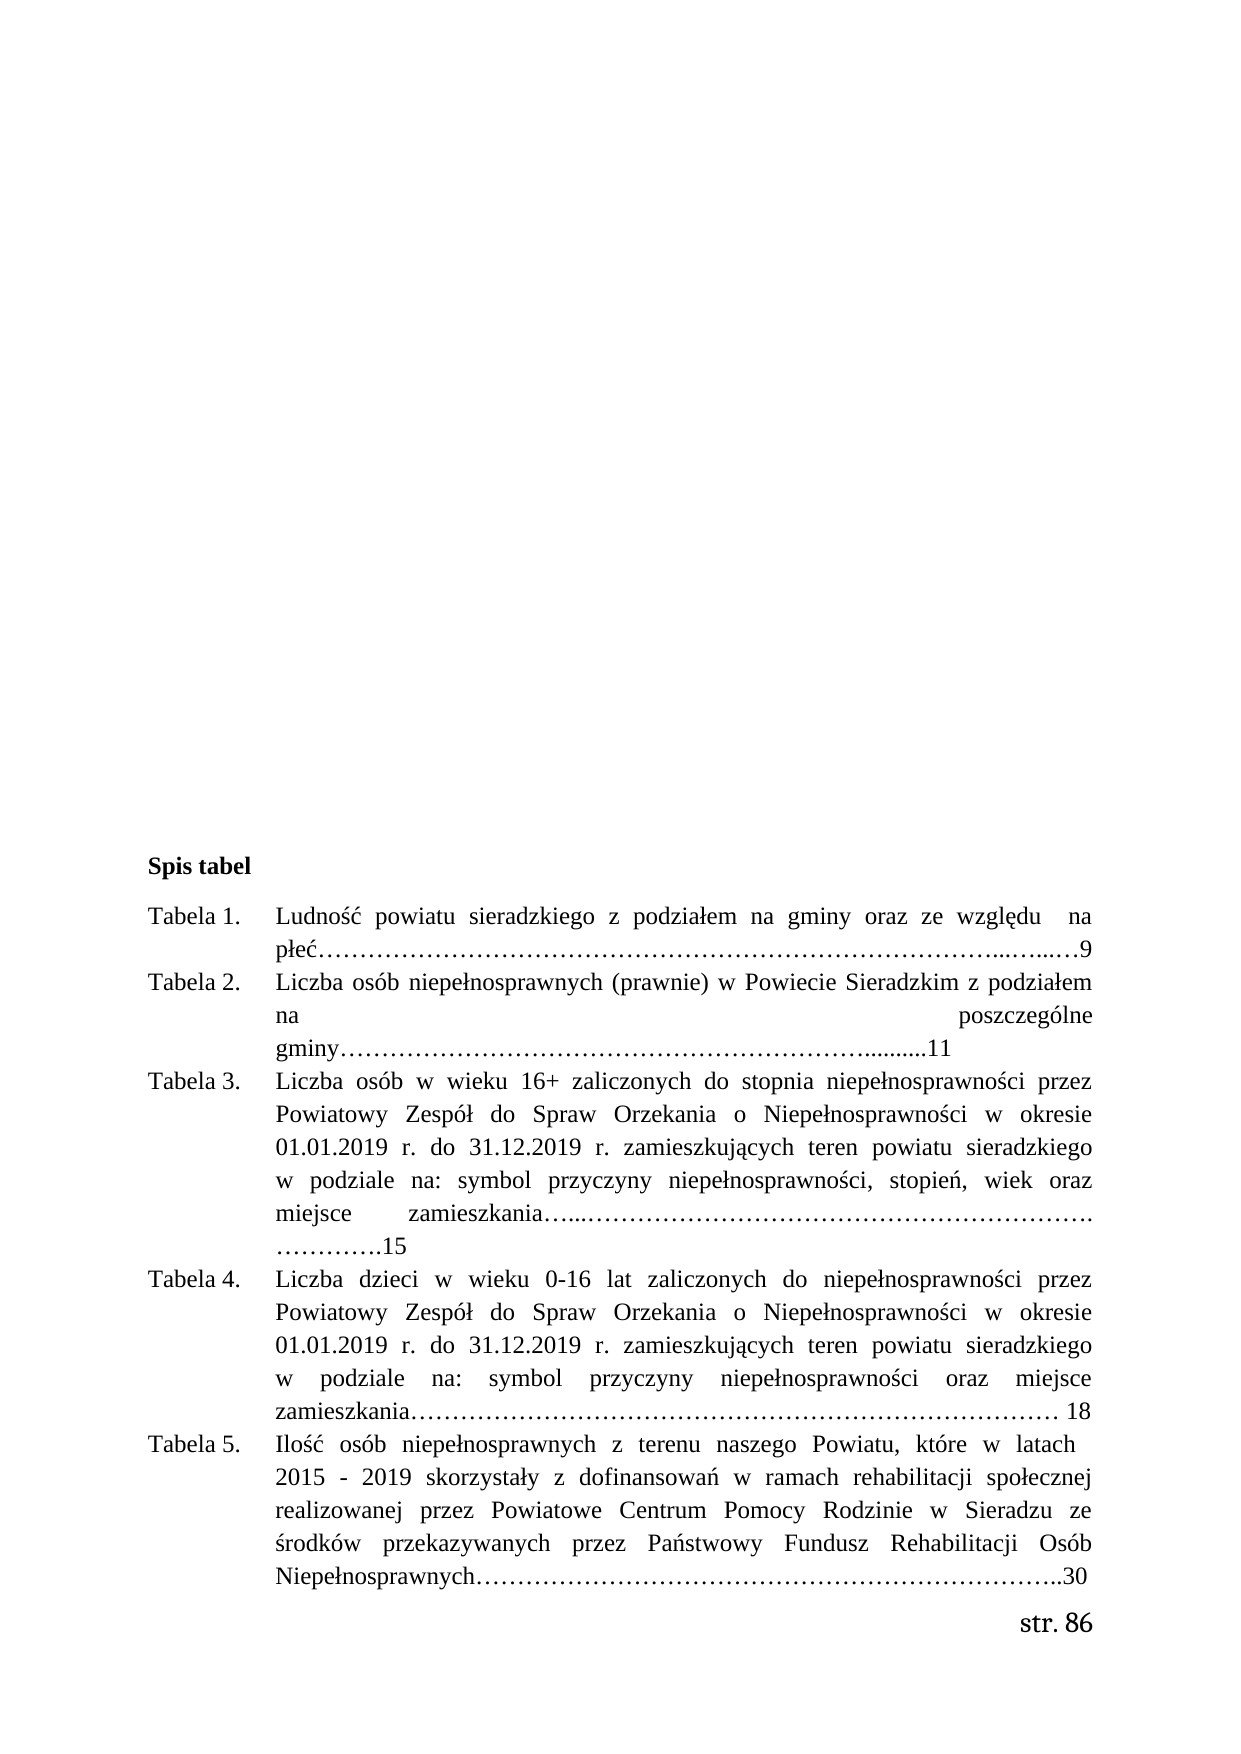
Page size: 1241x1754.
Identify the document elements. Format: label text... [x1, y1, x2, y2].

text Spis tabel [148, 851, 1093, 880]
text Tabela 3. Liczba osób w wieku 16+ zaliczonych do stopnia niepełnosprawności przez Powiatowy Zespół do Spraw Orzekania o Niepełnosprawności w okresie 01.01.2019 r. do 31.12.2019 r. zamieszkujących teren powiatu sieradzkiego w podziale na: symbol przyczyny niepełnosprawności, stopień, wiek oraz miejsce zamieszkania…...…………………………………………………….………….15 [148, 1066, 1093, 1260]
text Tabela 4. Liczba dzieci w wieku 0-16 lat zaliczonych do niepełnosprawności przez Powiatowy Zespół do Spraw Orzekania o Niepełnosprawności w okresie 01.01.2019 r. do 31.12.2019 r. zamieszkujących teren powiatu sieradzkiego w podziale na: symbol przyczyny niepełnosprawności oraz miejsce zamieszkania…………………………………………………………………… 18 [148, 1264, 1093, 1425]
text Tabela 1. Ludność powiatu sieradzkiego z podziałem na gminy oraz ze względu na płeć………………………………………………………………………...…...…9 [148, 901, 1093, 962]
text Tabela 5. Ilość osób niepełnosprawnych z terenu naszego Powiatu, które w latach 2015 - 2019 skorzystały z dofinansowań w ramach rehabilitacji społecznej realizowanej przez Powiatowe Centrum Pomocy Rodzinie w Sieradzu ze środków przekazywanych przez Państwowy Fundusz Rehabilitacji Osób Niepełnosprawnych……………………………………………………………..30 [148, 1429, 1093, 1590]
text Tabela 2. Liczba osób niepełnosprawnych (prawnie) w Powiecie Sieradzkim z podziałem na poszczególne gminy………………………………………………………..........11 [148, 967, 1093, 1062]
